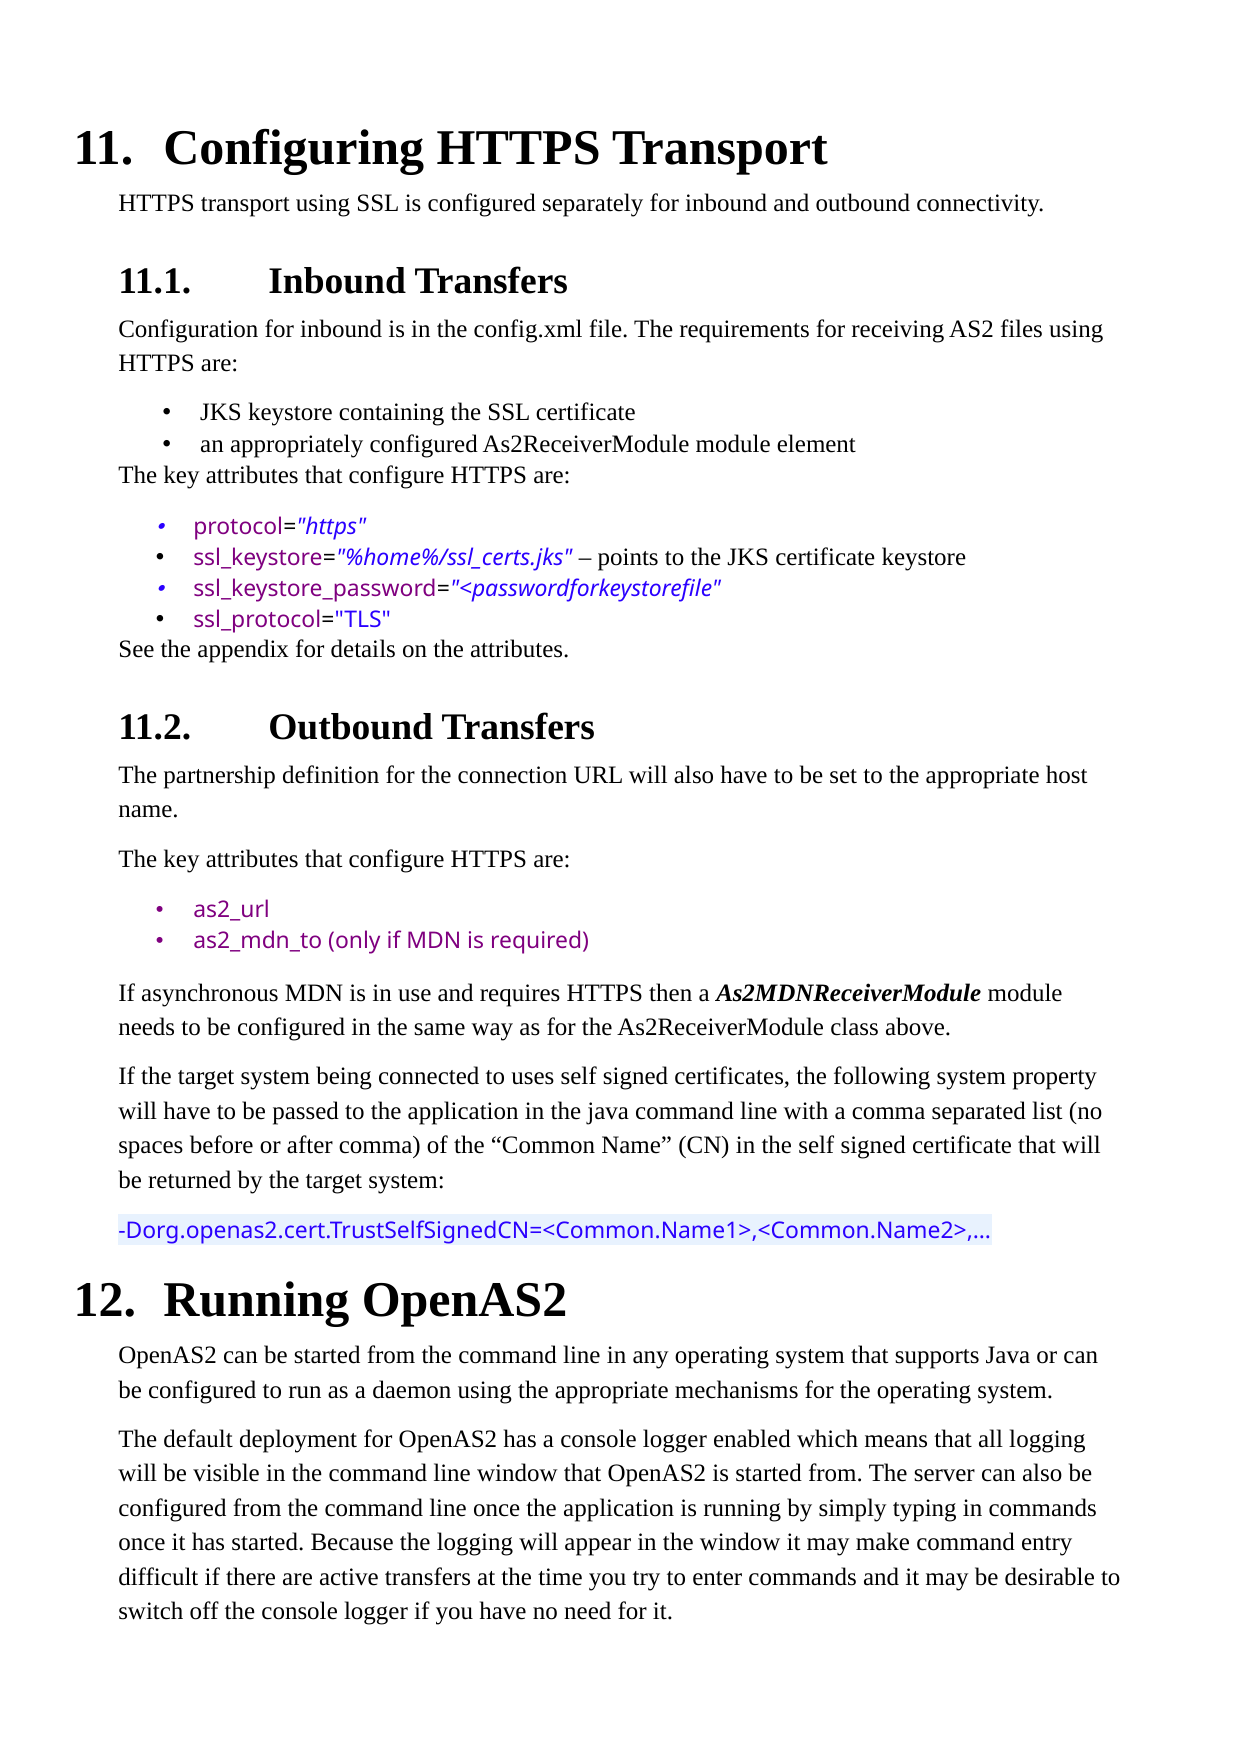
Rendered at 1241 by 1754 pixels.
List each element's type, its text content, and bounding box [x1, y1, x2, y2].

text See the appendix for details on the attributes. [118, 634, 1122, 663]
list ssl_keystore="%home%/ssl_certs.jks" – points to the JKS certificate keystore [156, 541, 1122, 572]
subtitle Outbound Transfers [118, 704, 1122, 748]
list an appropriately configured As2ReceiverModule module element [162, 429, 1122, 458]
text If asynchronous MDN is in use and requires HTTPS then a As2MDNReceiverModule module needs to be configured in the same way as for the As2ReceiverModule class above. [118, 978, 1122, 1041]
list as2_url [156, 893, 1122, 924]
text OpenAS2 can be started from the command line in any operating system that supports Java or can be configured to run as a daemon using the appropriate mechanisms for the operating system. [118, 1340, 1122, 1403]
text The default deployment for OpenAS2 has a console logger enabled which means that all logging will be visible in the command line window that OpenAS2 is started from. The server can also be configured from the command line once the application is running by simply typing in commands once it has started. Because the logging will appear in the window it may make command entry difficult if there are active transfers at the time you try to enter commands and it may be desirable to switch off the console logger if you have no need for it. [118, 1424, 1122, 1625]
subtitle Running OpenAS2 [73, 1270, 1122, 1328]
list as2_mdn_to (only if MDN is required) [156, 924, 1122, 955]
list protocol="https" [156, 509, 1122, 541]
subtitle Inbound Transfers [118, 258, 1122, 301]
text The partnership definition for the connection URL will also have to be set to the appropriate host name. [118, 760, 1122, 823]
text The key attributes that configure HTTPS are: [118, 844, 1122, 872]
text -Dorg.openas2.cert.TrustSelfSignedCN=<Common.Name1>,<Common.Name2>,… [118, 1214, 1122, 1245]
list JKS keystore containing the SSL certificate [162, 397, 1122, 426]
text If the target system being connected to uses self signed certificates, the following system property will have to be passed to the application in the java command line with a comma separated list (no spaces before or after comma) of the “Common Name” (CN) in the self signed certificate that will be returned by the target system: [118, 1061, 1122, 1194]
subtitle Configuring HTTPS Transport [73, 118, 1122, 176]
list ssl_keystore_password="<passwordforkeystorefile" [156, 572, 1122, 603]
list ssl_protocol="TLS" [156, 603, 1122, 634]
text HTTPS transport using SSL is configured separately for inbound and outbound connectivity. [118, 188, 1122, 217]
text Configuration for inbound is in the config.xml file. The requirements for receiving AS2 files using HTTPS are: [118, 314, 1122, 377]
text The key attributes that configure HTTPS are: [118, 461, 1122, 489]
